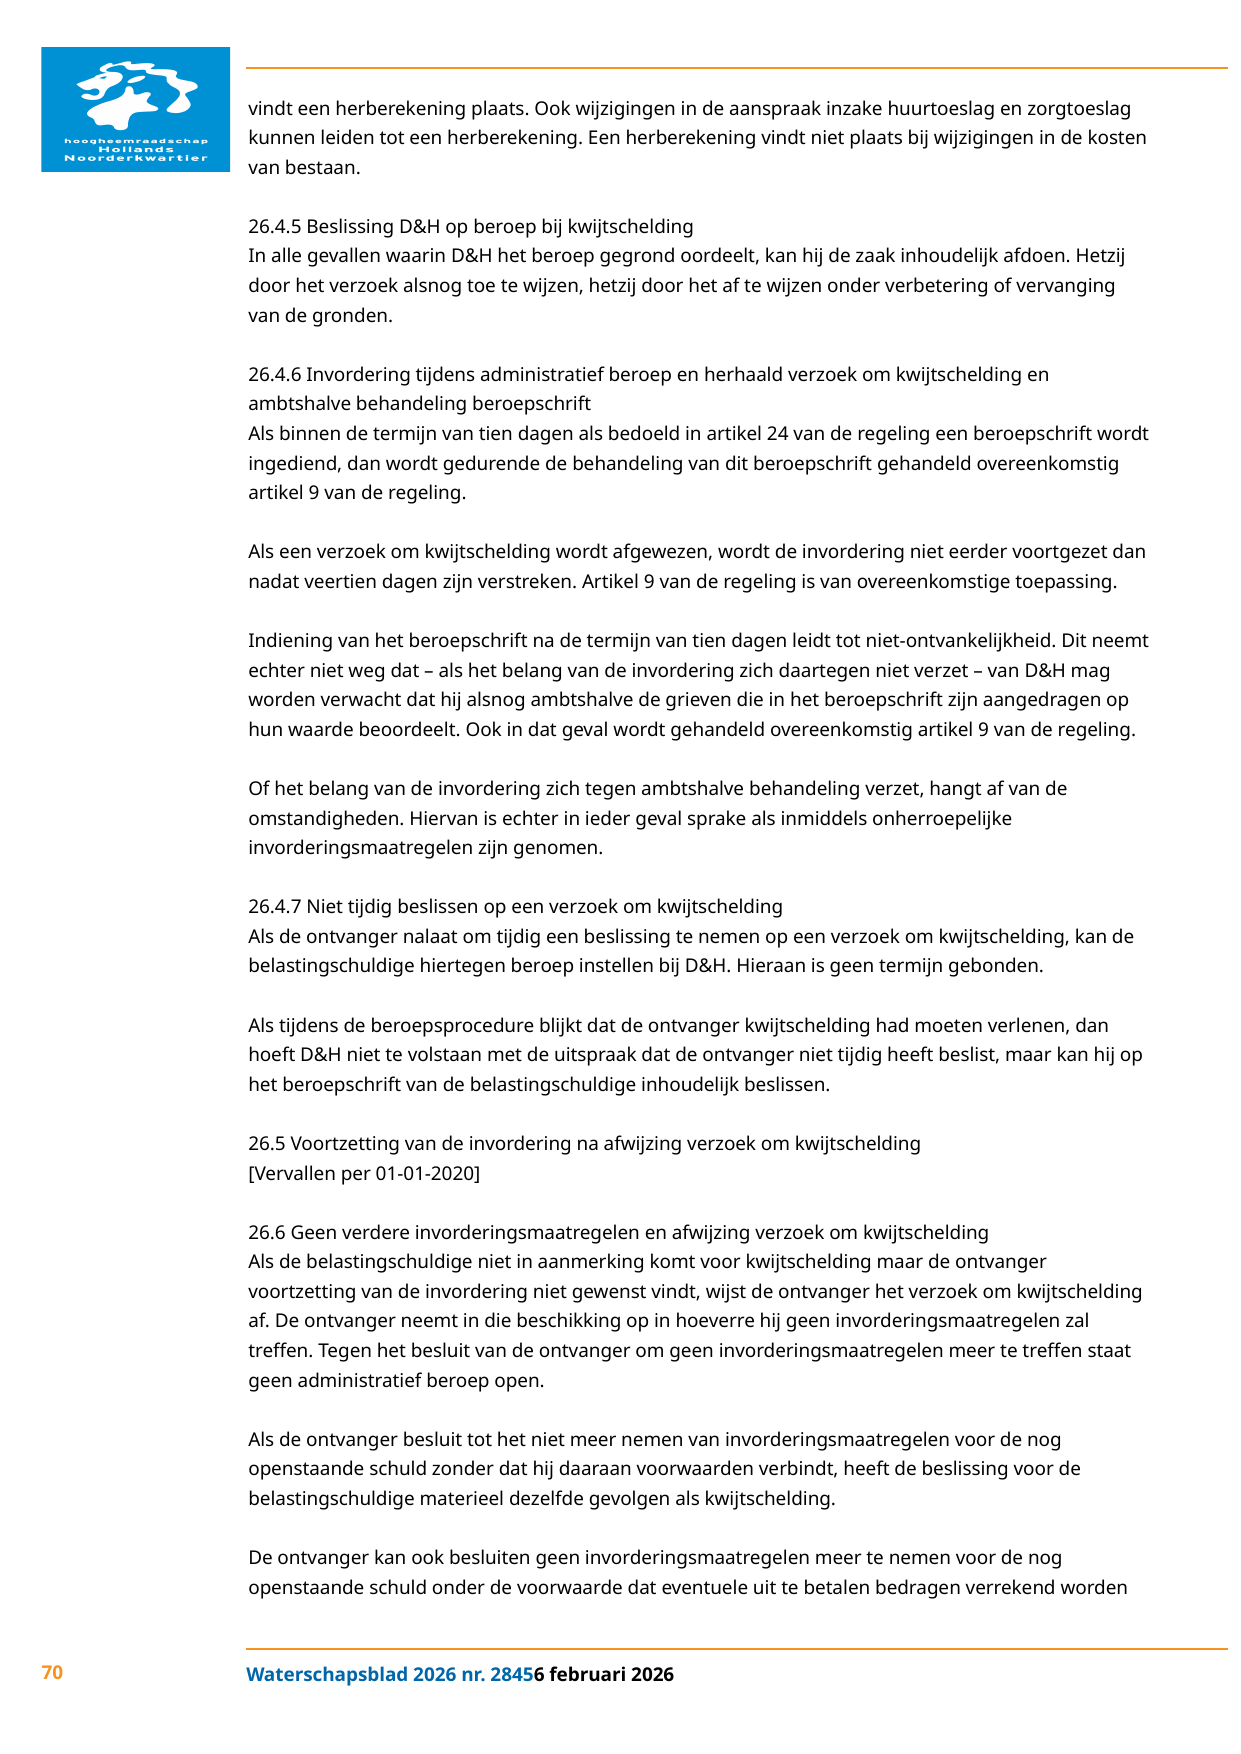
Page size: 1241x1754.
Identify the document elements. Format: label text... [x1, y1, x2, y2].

text Als tijdens de beroepsprocedure blijkt dat de ontvanger kwijtschelding had moeten verlenen, dan hoeft D&H niet te volstaan met de uitspraak dat de ontvanger niet tijdig heeft beslist, maar kan hij op het beroepschrift van de belastingschuldige inhoudelijk beslissen. [248, 1012, 1152, 1097]
text Als binnen de termijn van tien dagen als bedoeld in artikel 24 van de regeling een beroepschrift wordt ingediend, dan wordt gedurende de behandeling van dit beroepschrift gehandeld overeenkomstig artikel 9 van de regeling. [248, 420, 1152, 505]
text Als de ontvanger besluit tot het niet meer nemen van invorderingsmaatregelen voor de nog openstaande schuld zonder dat hij daaraan voorwaarden verbindt, heeft de beslissing voor de belastingschuldige materieel dezelfde gevolgen als kwijtschelding. [248, 1426, 1152, 1511]
text Als de belastingschuldige niet in aanmerking komt voor kwijtschelding maar de ontvanger voortzetting van de invordering niet gewenst vindt, wijst de ontvanger het verzoek om kwijtschelding af. De ontvanger neemt in die beschikking op in hoeverre hij geen invorderingsmaatregelen zal treffen. Tegen het besluit van de ontvanger om geen invorderingsmaatregelen meer te treffen staat geen administratief beroep open. [248, 1248, 1152, 1393]
text Indiening van het beroepschrift na de termijn van tien dagen leidt tot niet-ontvankelijkheid. Dit neemt echter niet weg dat – als het belang van de invordering zich daartegen niet verzet – van D&H mag worden verwacht dat hij alsnog ambtshalve de grieven die in het beroepschrift zijn aangedragen op hun waarde beoordeelt. Ook in dat geval wordt gehandeld overeenkomstig artikel 9 van de regeling. [248, 627, 1152, 742]
picture [88, 87, 157, 130]
picture [78, 64, 122, 99]
picture [129, 76, 144, 82]
text vindt een herberekening plaats. Ook wijzigingen in de aanspraak inzake huurtoeslag en zorgtoeslag kunnen leiden tot een herberekening. Een herberekening vindt niet plaats bij wijzigingen in de kosten van bestaan. [248, 95, 1152, 180]
text Als een verzoek om kwijtschelding wordt afgewezen, wordt de invordering niet eerder voortgezet dan nadat veertien dagen zijn verstreken. Artikel 9 van de regeling is van overeenkomstige toepassing. [248, 538, 1152, 594]
text 26.5 Voortzetting van de invordering na afwijzing verzoek om kwijtschelding [248, 1130, 1152, 1156]
picture [118, 62, 197, 112]
text Of het belang van de invordering zich tegen ambtshalve behandeling verzet, hangt af van de omstandigheden. Hiervan is echter in ieder geval sprake als inmiddels onherroepelijke invorderingsmaatregelen zijn genomen. [248, 775, 1152, 860]
text De ontvanger kan ook besluiten geen invorderingsmaatregelen meer te nemen voor de nog openstaande schuld onder de voorwaarde dat eventuele uit te betalen bedragen verrekend worden [248, 1544, 1152, 1600]
text 26.4.6 Invordering tijdens administratief beroep en herhaald verzoek om kwijtschelding en ambtshalve behandeling beroepschrift [248, 361, 1152, 416]
text In alle gevallen waarin D&H het beroep gegrond oordeelt, kan hij de zaak inhoudelijk afdoen. Hetzij door het verzoek alsnog toe te wijzen, hetzij door het af te wijzen onder verbetering of vervanging van de gronden. [248, 243, 1152, 328]
text 26.4.5 Beslissing D&H op beroep bij kwijtschelding [248, 213, 1152, 239]
text 26.4.7 Niet tijdig beslissen op een verzoek om kwijtschelding [248, 893, 1152, 919]
text 26.6 Geen verdere invorderingsmaatregelen en afwijzing verzoek om kwijtschelding [248, 1219, 1152, 1245]
text Als de ontvanger nalaat om tijdig een beslissing te nemen op een verzoek om kwijtschelding, kan de belastingschuldige hiertegen beroep instellen bij D&H. Hieraan is geen termijn gebonden. [248, 923, 1152, 978]
text [Vervallen per 01-01-2020] [248, 1160, 1152, 1186]
